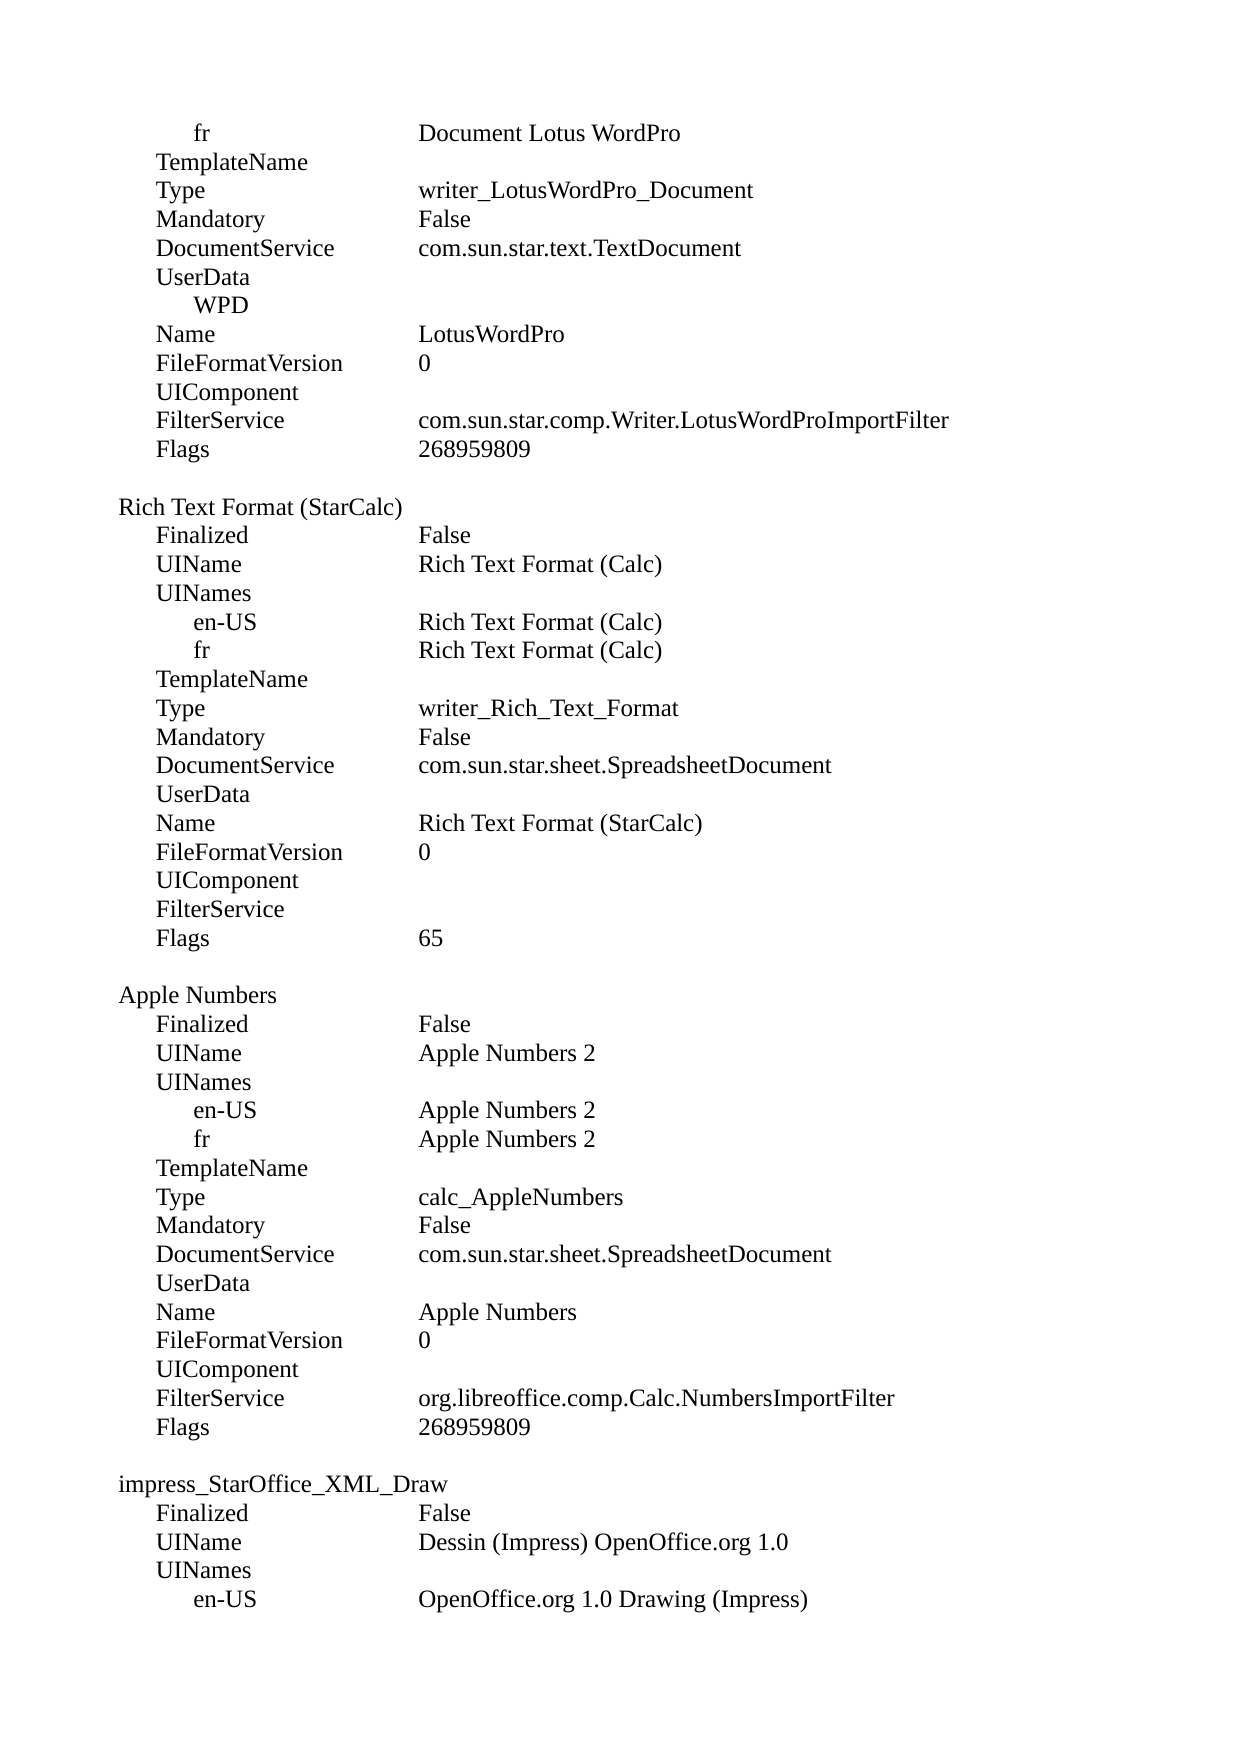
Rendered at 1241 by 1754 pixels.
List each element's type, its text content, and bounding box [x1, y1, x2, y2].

text impress_StarOffice_XML_Draw Finalized False UIName Dessin (Impress) OpenOffice.org 1.0 UINames en-US OpenOffice.org 1.0 Drawing (Impress) [118, 1469, 1122, 1613]
text Apple Numbers Finalized False UIName Apple Numbers 2 UINames en-US Apple Numbers 2 fr Apple Numbers 2 TemplateName Type calc_AppleNumbers Mandatory False DocumentService com.sun.star.sheet.SpreadsheetDocument UserData Name Apple Numbers FileFormatVersion 0 UIComponent FilterService org.libreoffice.comp.Calc.NumbersImportFilter Flags 268959809 [118, 981, 1122, 1441]
text Rich Text Format (StarCalc) Finalized False UIName Rich Text Format (Calc) UINames en-US Rich Text Format (Calc) fr Rich Text Format (Calc) TemplateName Type writer_Rich_Text_Format Mandatory False DocumentService com.sun.star.sheet.SpreadsheetDocument UserData Name Rich Text Format (StarCalc) FileFormatVersion 0 UIComponent FilterService Flags 65 [118, 492, 1122, 952]
text fr Document Lotus WordPro TemplateName Type writer_LotusWordPro_Document Mandatory False DocumentService com.sun.star.text.TextDocument UserData WPD Name LotusWordPro FileFormatVersion 0 UIComponent FilterService com.sun.star.comp.Writer.LotusWordProImportFilter Flags 268959809 [118, 118, 1122, 463]
